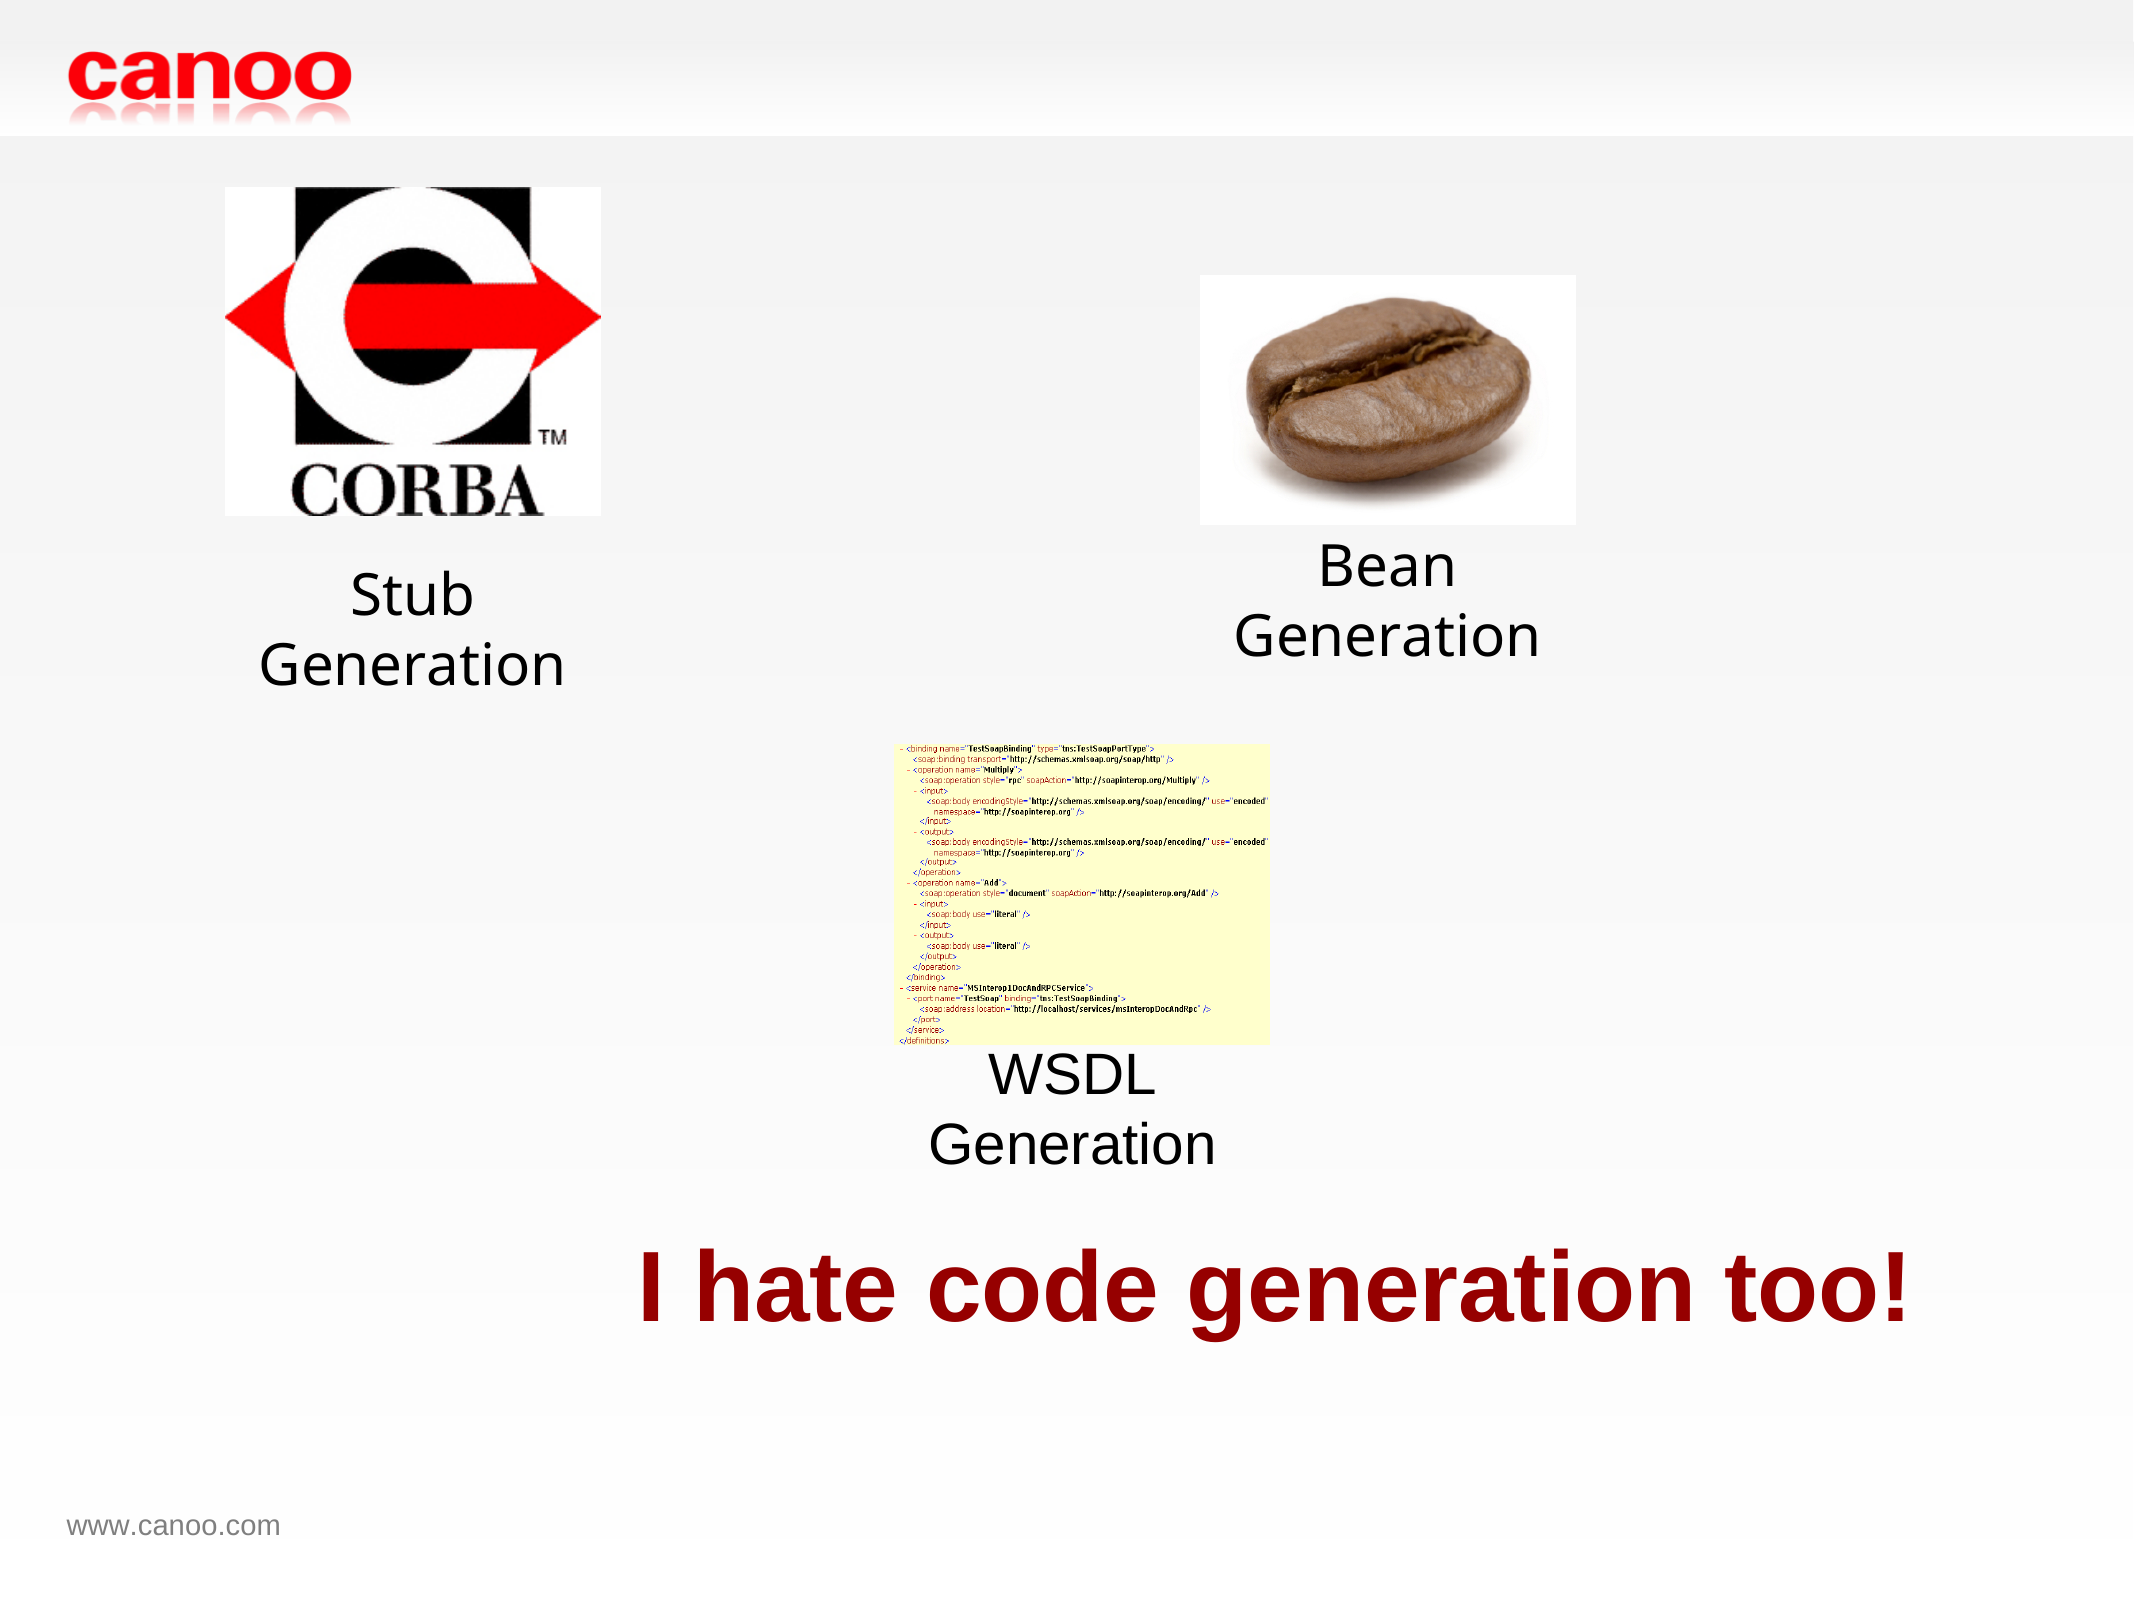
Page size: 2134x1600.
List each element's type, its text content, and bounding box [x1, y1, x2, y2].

title I hate code generation too! [87, 1212, 1951, 1350]
picture [225, 187, 601, 517]
picture [1200, 275, 1576, 526]
picture [65, 48, 353, 154]
list WSDL Generation [712, 1036, 1351, 1224]
picture [894, 744, 1270, 1045]
